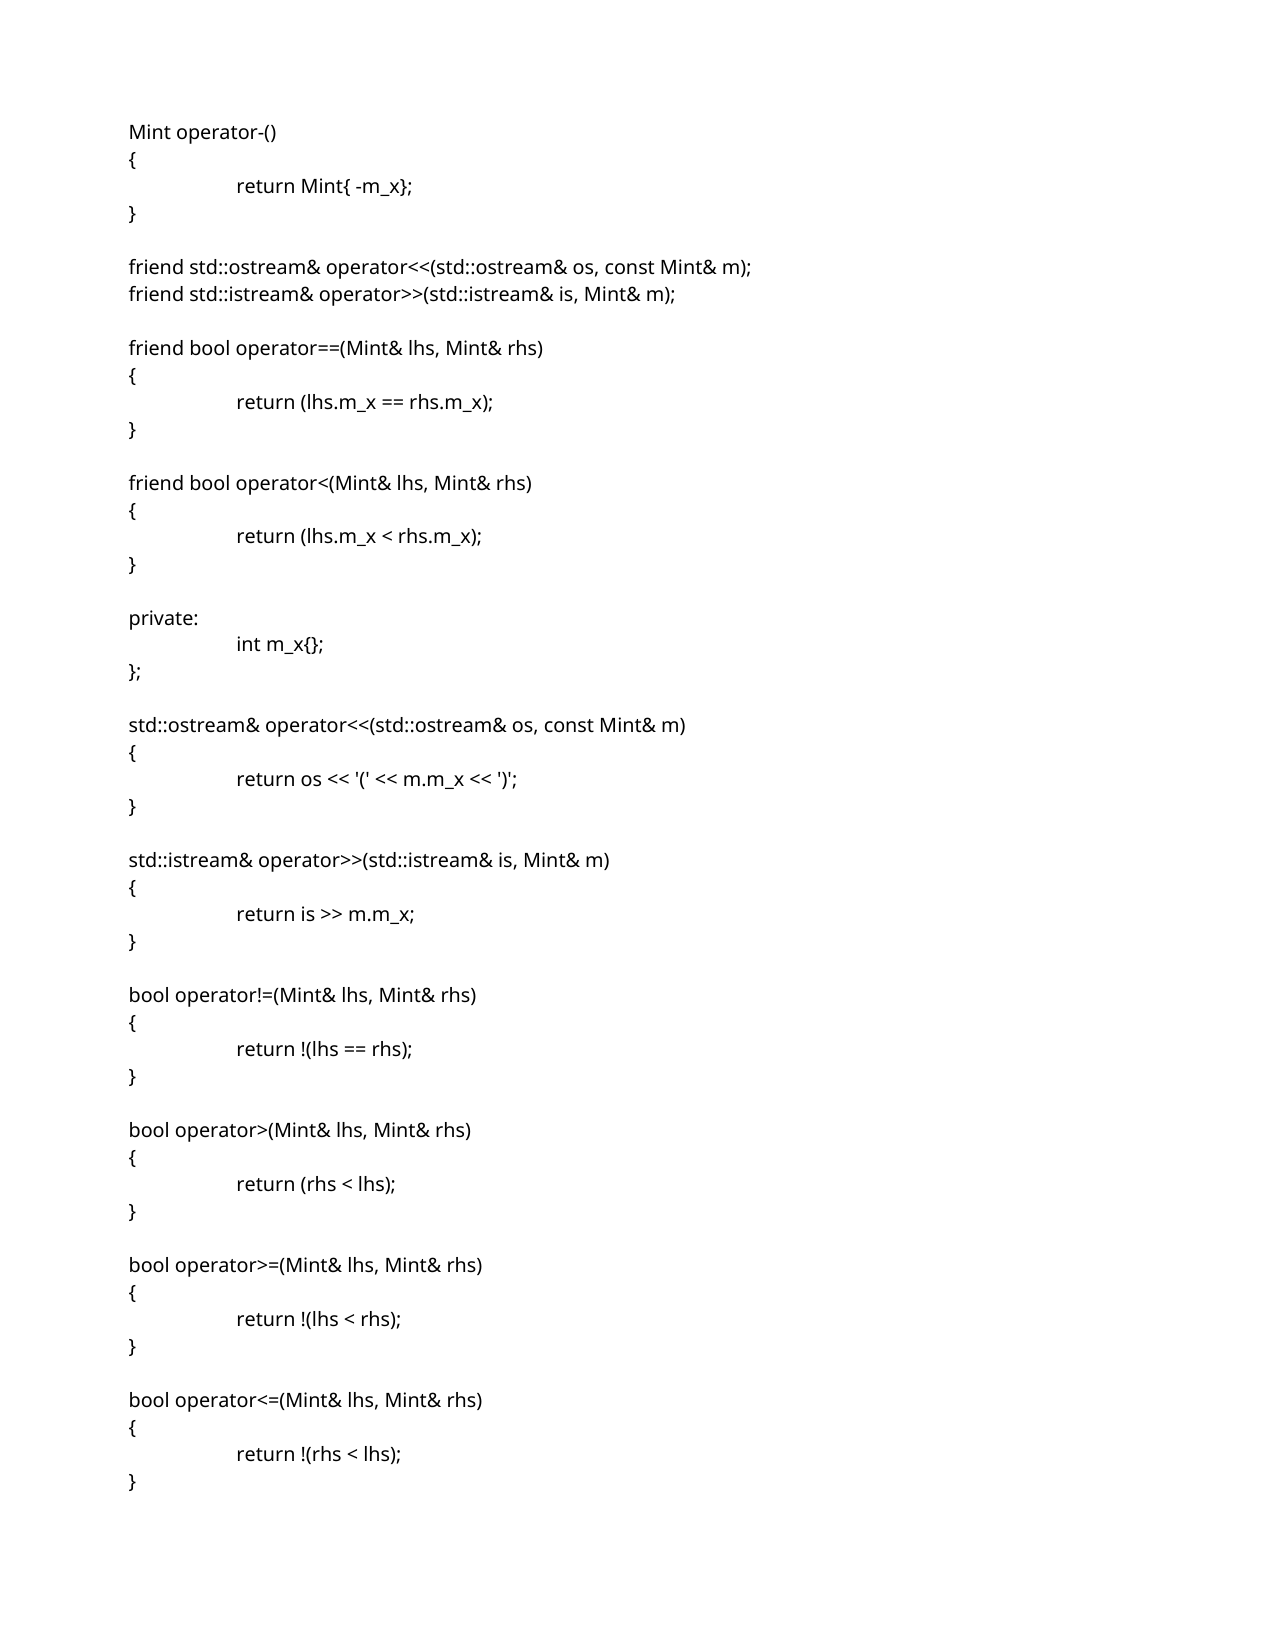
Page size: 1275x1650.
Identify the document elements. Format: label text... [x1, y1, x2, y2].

text friend bool operator==(Mint& lhs, Mint& rhs) [118, 334, 1157, 361]
text bool operator<=(Mint& lhs, Mint& rhs) [118, 1386, 1157, 1413]
text { [118, 1008, 1157, 1035]
text } [118, 1332, 1157, 1359]
text } [118, 199, 1157, 226]
text return (lhs.m_x == rhs.m_x); [118, 388, 1157, 415]
text bool operator>(Mint& lhs, Mint& rhs) [118, 1116, 1157, 1143]
text return (rhs < lhs); [118, 1170, 1157, 1197]
text return !(lhs < rhs); [118, 1305, 1157, 1332]
text { [118, 496, 1157, 523]
text std::ostream& operator<<(std::ostream& os, const Mint& m) [118, 712, 1157, 739]
text { [118, 361, 1157, 388]
text { [118, 739, 1157, 766]
text { [118, 873, 1157, 901]
text return !(rhs < lhs); [118, 1440, 1157, 1467]
text Mint operator-() [118, 118, 1157, 145]
text std::istream& operator>>(std::istream& is, Mint& m) [118, 847, 1157, 873]
text return !(lhs == rhs); [118, 1035, 1157, 1062]
text } [118, 550, 1157, 577]
text private: [118, 604, 1157, 631]
text { [118, 1413, 1157, 1440]
text { [118, 1278, 1157, 1305]
text return (lhs.m_x < rhs.m_x); [118, 523, 1157, 550]
text } [118, 927, 1157, 954]
text { [118, 145, 1157, 172]
text }; [118, 658, 1157, 685]
text } [118, 415, 1157, 442]
text int m_x{}; [118, 631, 1157, 658]
text } [118, 793, 1157, 819]
text { [118, 1143, 1157, 1170]
text friend std::istream& operator>>(std::istream& is, Mint& m); [118, 280, 1157, 307]
text bool operator>=(Mint& lhs, Mint& rhs) [118, 1251, 1157, 1278]
text bool operator!=(Mint& lhs, Mint& rhs) [118, 981, 1157, 1008]
text } [118, 1197, 1157, 1224]
text return is >> m.m_x; [118, 901, 1157, 927]
text } [118, 1467, 1157, 1494]
text return os << '(' << m.m_x << ')'; [118, 766, 1157, 793]
text } [118, 1062, 1157, 1089]
text friend bool operator<(Mint& lhs, Mint& rhs) [118, 469, 1157, 496]
text return Mint{ -m_x}; [118, 172, 1157, 199]
text friend std::ostream& operator<<(std::ostream& os, const Mint& m); [118, 253, 1157, 280]
